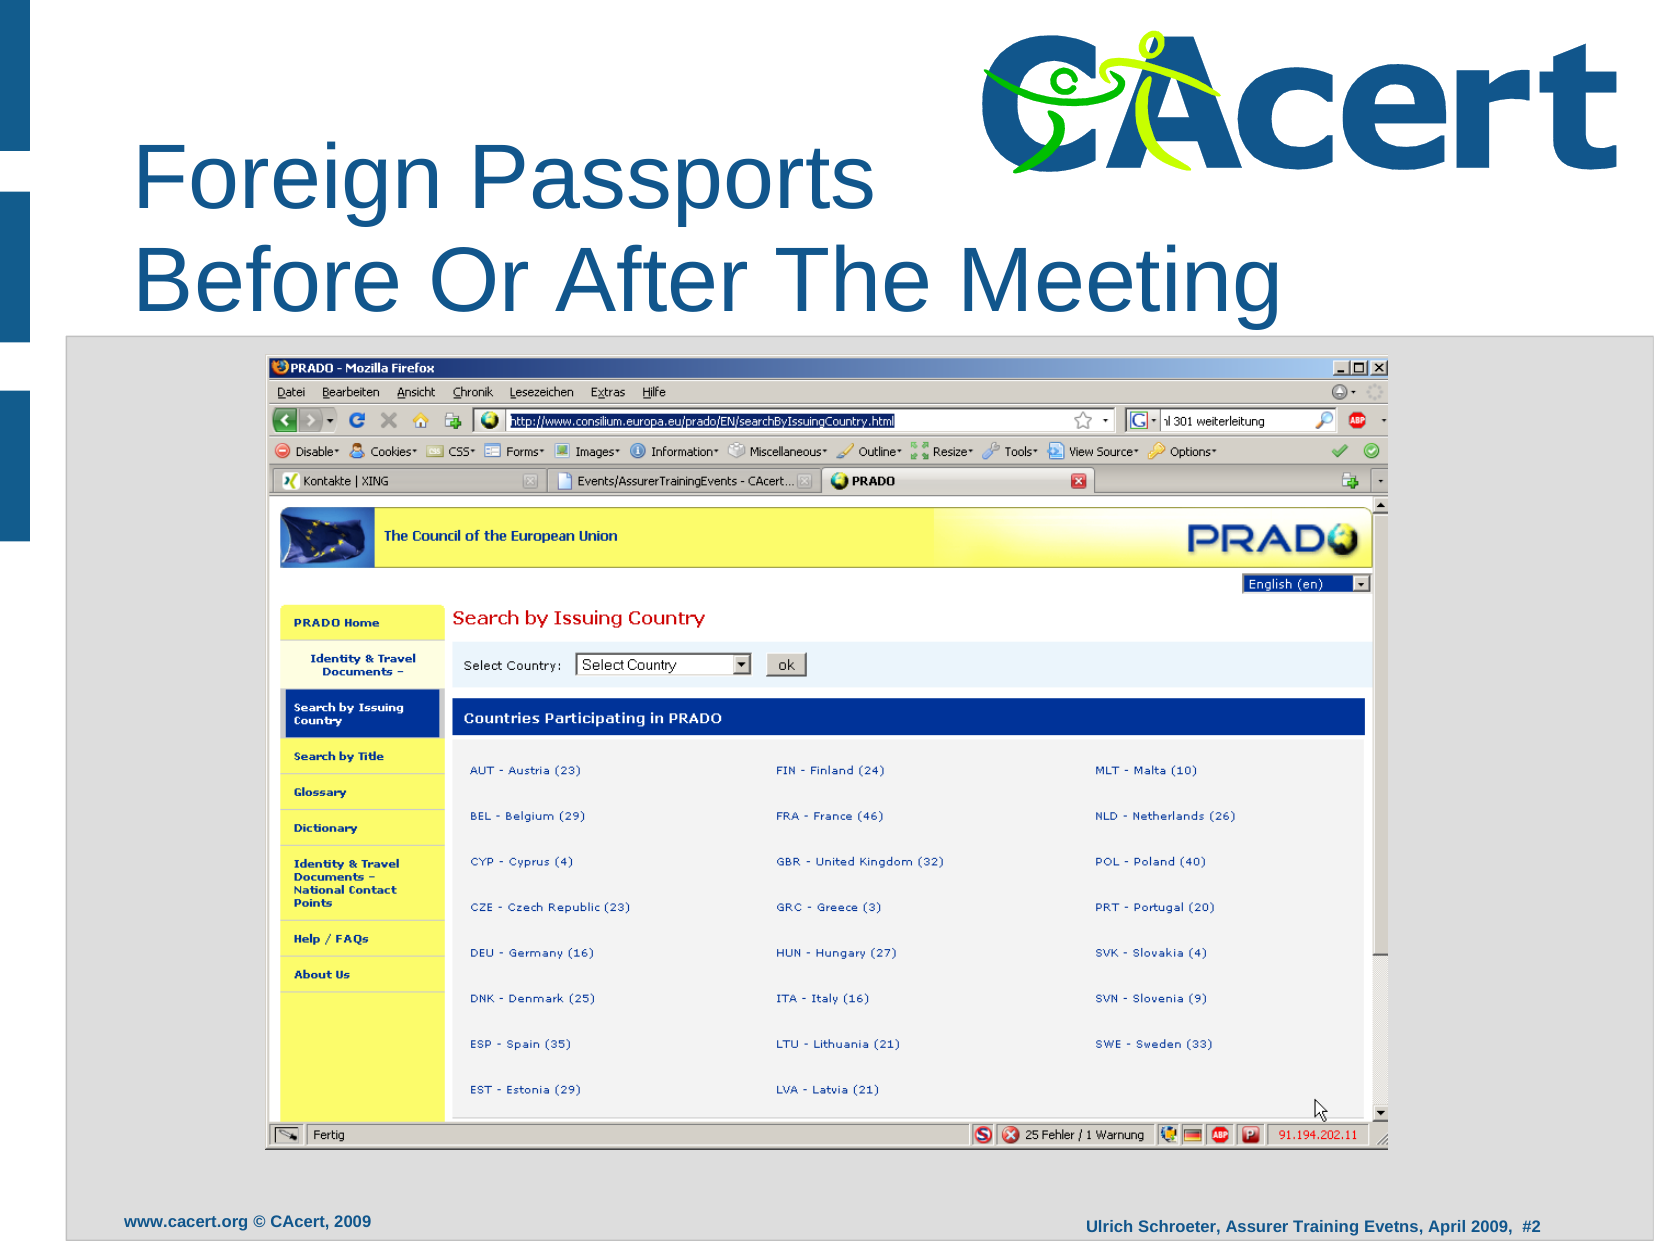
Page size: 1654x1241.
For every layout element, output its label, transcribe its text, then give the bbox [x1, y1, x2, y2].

picture [265, 354, 1388, 1150]
text_box Foreign Passports Before Or After The Meeting [118, 118, 1301, 344]
